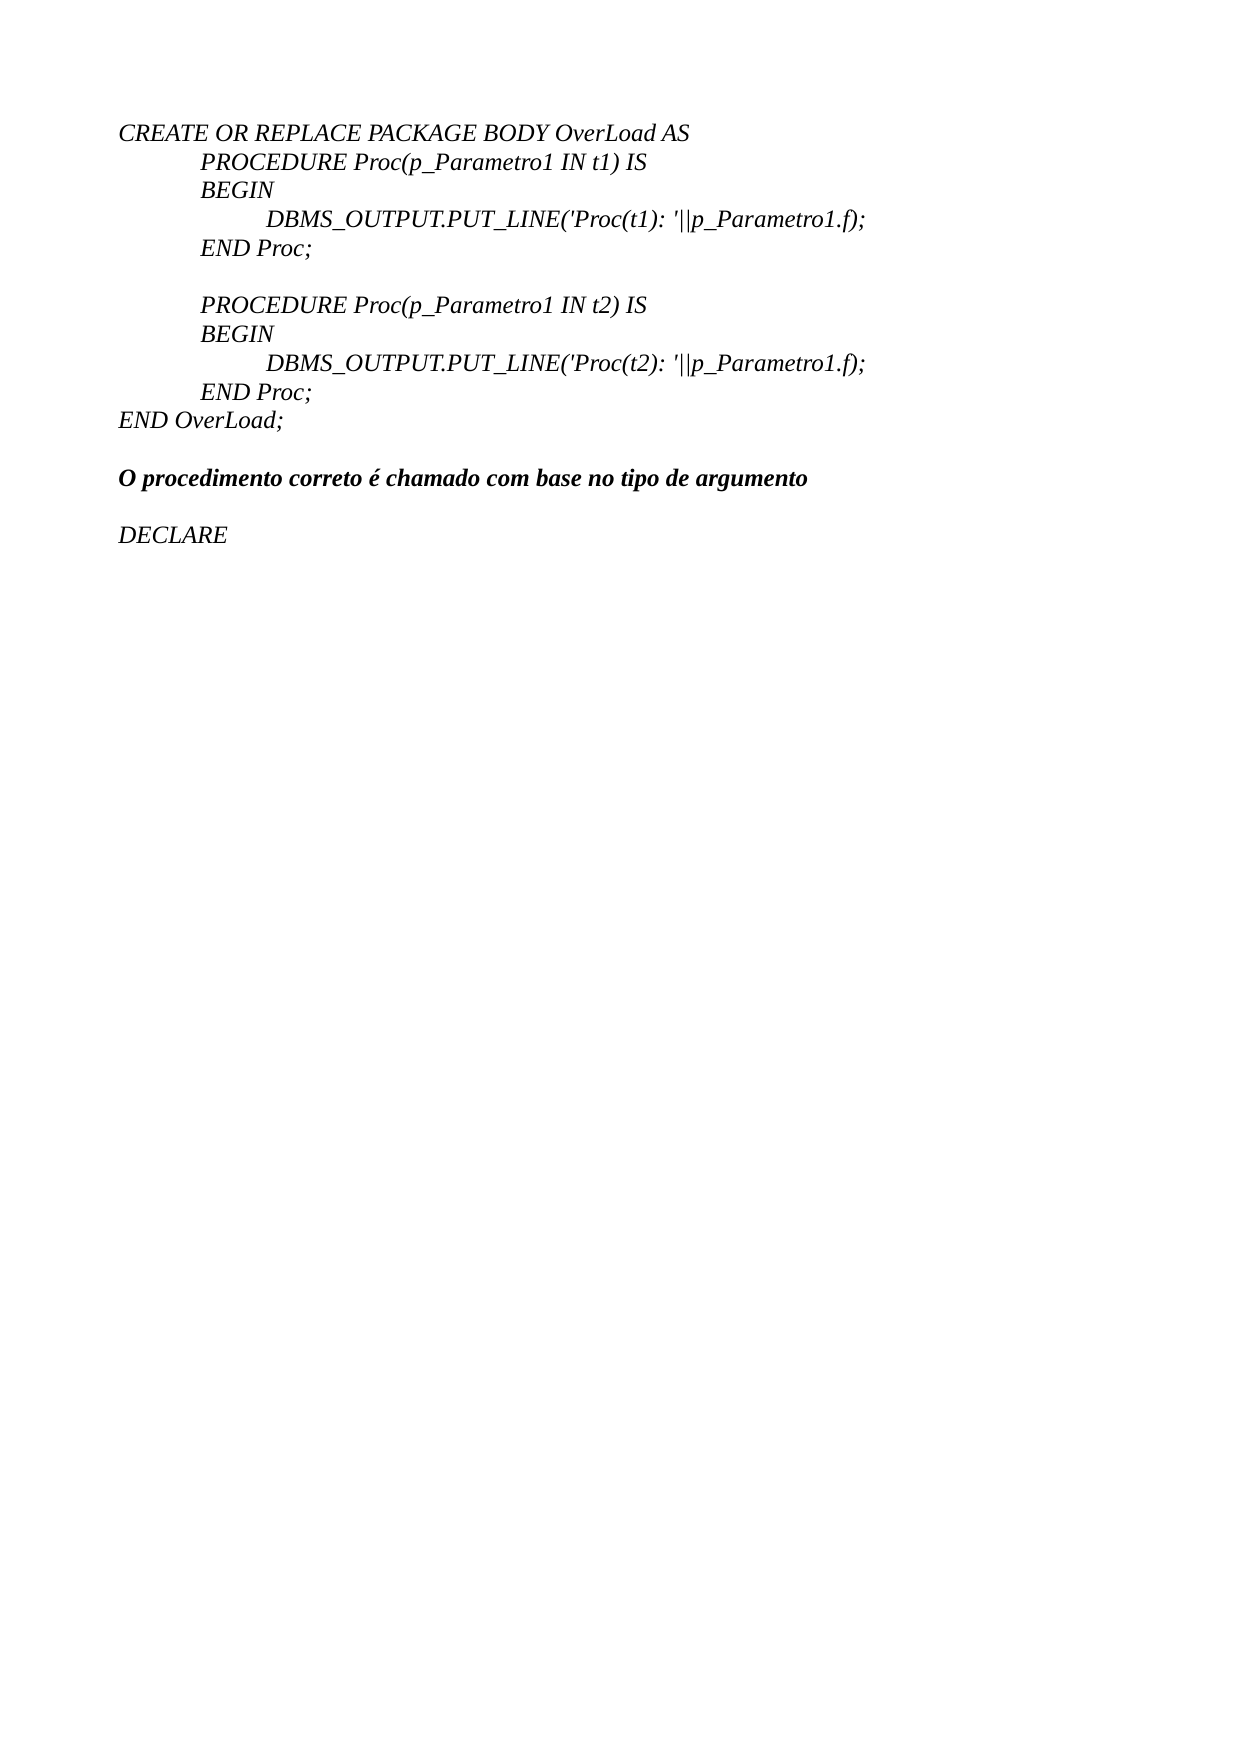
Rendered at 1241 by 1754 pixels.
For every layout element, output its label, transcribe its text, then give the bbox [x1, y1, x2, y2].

text DECLARE [118, 521, 1122, 549]
text O procedimento correto é chamado com base no tipo de argumento [118, 463, 1122, 492]
text BEGIN [118, 176, 1122, 204]
text BEGIN [118, 319, 1122, 348]
text PROCEDURE Proc(p_Parametro1 IN t1) IS [118, 147, 1122, 176]
text CREATE OR REPLACE PACKAGE BODY OverLoad AS [118, 118, 1122, 147]
text END Proc; [118, 377, 1122, 406]
text END Proc; [118, 233, 1122, 262]
text PROCEDURE Proc(p_Parametro1 IN t2) IS [118, 291, 1122, 319]
text DBMS_OUTPUT.PUT_LINE('Proc(t1): '||p_Parametro1.f); [118, 204, 1122, 233]
text END OverLoad; [118, 406, 1122, 434]
text DBMS_OUTPUT.PUT_LINE('Proc(t2): '||p_Parametro1.f); [118, 348, 1122, 377]
